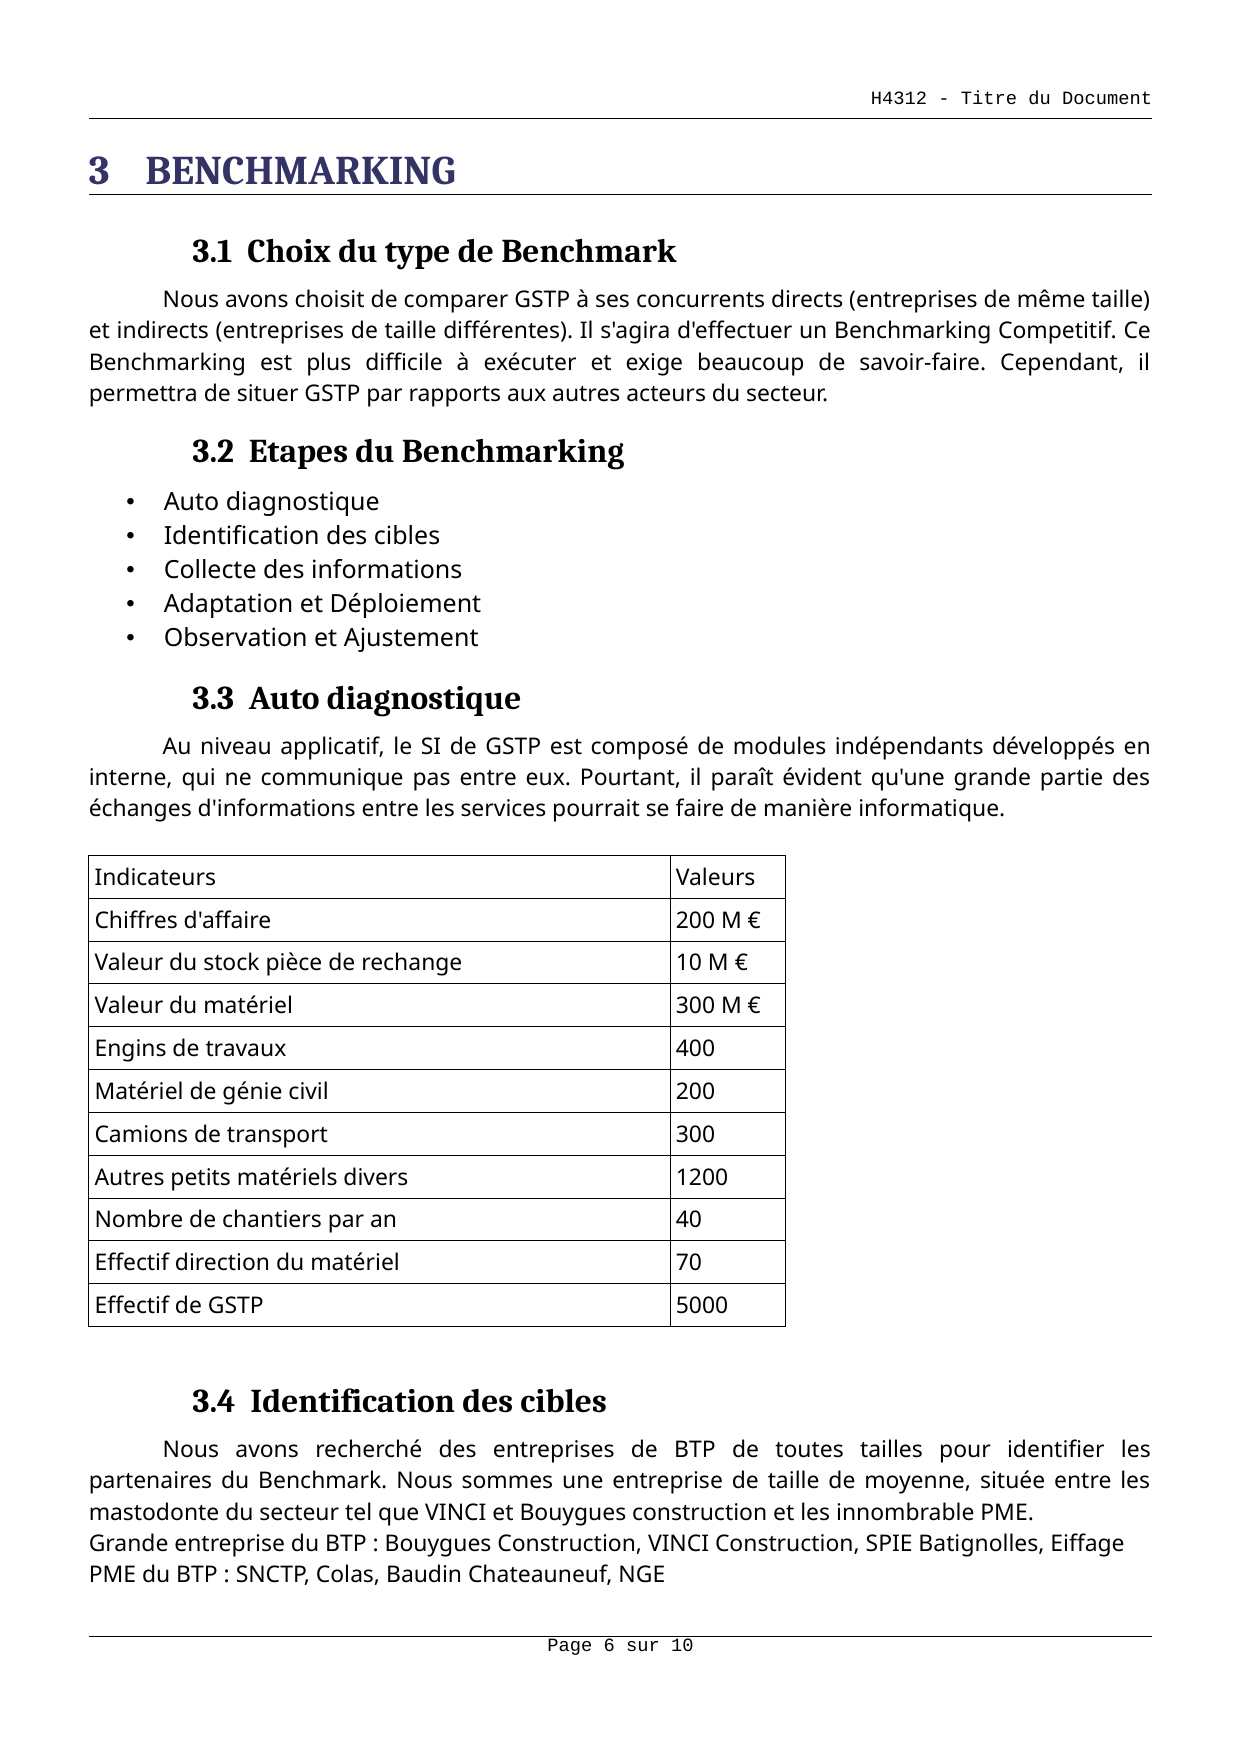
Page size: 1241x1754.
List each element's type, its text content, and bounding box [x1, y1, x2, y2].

table_cell Effectif de GSTP [89, 1284, 670, 1326]
table_cell Engins de travaux [89, 1027, 670, 1069]
subtitle Choix du type de Benchmark [133, 232, 1152, 270]
table_cell 200 [671, 1070, 785, 1112]
table_cell 70 [671, 1241, 785, 1283]
text Au niveau applicatif, le SI de GSTP est composé de modules indépendants développés en interne, qui ne communique pas entre eux. Pourtant, il paraît évident qu'une grande partie des échanges d'informations entre les services pourrait se faire de manière informatique. [88, 730, 1152, 824]
table_cell 10 M € [671, 942, 785, 983]
table_cell 40 [671, 1199, 785, 1240]
list Auto diagnostique [126, 484, 1152, 518]
table_cell Camions de transport [89, 1113, 670, 1154]
table_cell 300 [671, 1113, 785, 1154]
table_cell 300 M € [671, 984, 785, 1026]
table_header Indicateurs [89, 856, 670, 898]
subtitle Identification des cibles [133, 1382, 1152, 1421]
table_cell Valeur du stock pièce de rechange [89, 942, 670, 983]
table_cell Nombre de chantiers par an [89, 1199, 670, 1240]
table_cell Valeur du matériel [89, 984, 670, 1026]
text PME du BTP : SNCTP, Colas, Baudin Chateauneuf, NGE [88, 1558, 1152, 1589]
list Collecte des informations [126, 552, 1152, 586]
text Nous avons recherché des entreprises de BTP de toutes tailles pour identifier les partenaires du Benchmark. Nous sommes une entreprise de taille de moyenne, située entre les mastodonte du secteur tel que VINCI et Bouygues construction et les innombrable PME. [88, 1433, 1152, 1527]
table_cell 5000 [671, 1284, 785, 1326]
table_cell Matériel de génie civil [89, 1070, 670, 1112]
subtitle Auto diagnostique [133, 679, 1152, 717]
subtitle Benchmarking [88, 147, 1152, 194]
table_cell 1200 [671, 1156, 785, 1197]
list Identification des cibles [126, 518, 1152, 552]
table_cell Effectif direction du matériel [89, 1241, 670, 1283]
table_header Valeurs [671, 856, 785, 898]
table_cell 200 M € [671, 899, 785, 941]
text Nous avons choisit de comparer GSTP à ses concurrents directs (entreprises de même taille) et indirects (entreprises de taille différentes). Il s'agira d'effectuer un Benchmarking Competitif. Ce Benchmarking est plus difficile à exécuter et exige beaucoup de savoir-faire. Cependant, il permettra de situer GSTP par rapports aux autres acteurs du secteur. [88, 283, 1152, 408]
list Observation et Ajustement [126, 620, 1152, 654]
table_cell Chiffres d'affaire [89, 899, 670, 941]
table_cell 400 [671, 1027, 785, 1069]
list Adaptation et Déploiement [126, 586, 1152, 620]
subtitle Etapes du Benchmarking [133, 433, 1152, 471]
text Grande entreprise du BTP : Bouygues Construction, VINCI Construction, SPIE Batignolles, Eiffage [88, 1527, 1152, 1558]
table_cell Autres petits matériels divers [89, 1156, 670, 1197]
